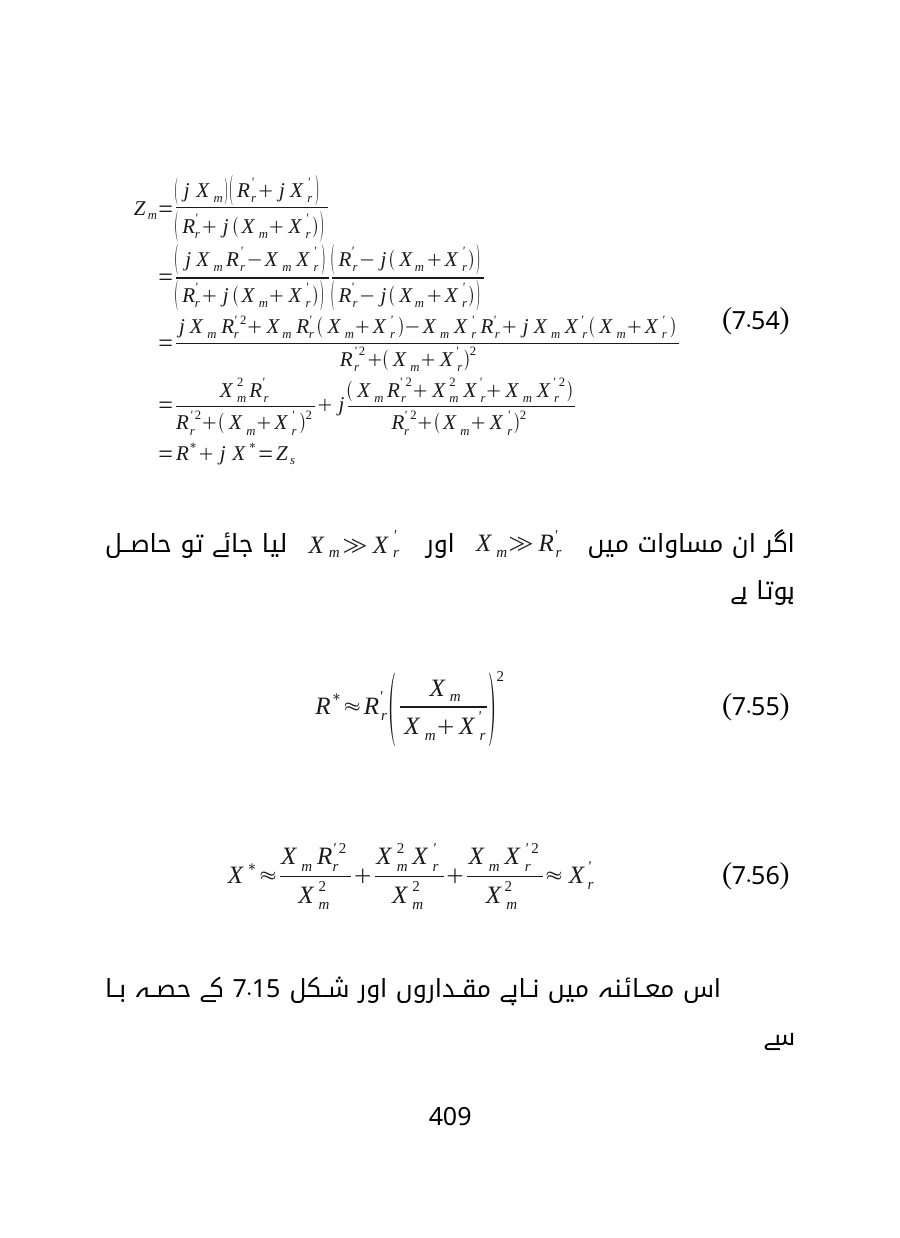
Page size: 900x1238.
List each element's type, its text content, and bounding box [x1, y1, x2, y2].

table_header [105, 834, 705, 931]
table_header (7.55) [705, 662, 795, 766]
text اگر ان مساوات میں اور لیا جائے تو حاصل ہوتا ہے [105, 520, 795, 615]
table_header (7.54) [706, 169, 795, 486]
text اس معائنہ میں ناپے مقداروں اور شکل 7.15 کے حصہ با سے [105, 965, 795, 1060]
table_header [105, 662, 705, 766]
table_header (7.56) [705, 834, 795, 931]
table_header [105, 169, 706, 486]
